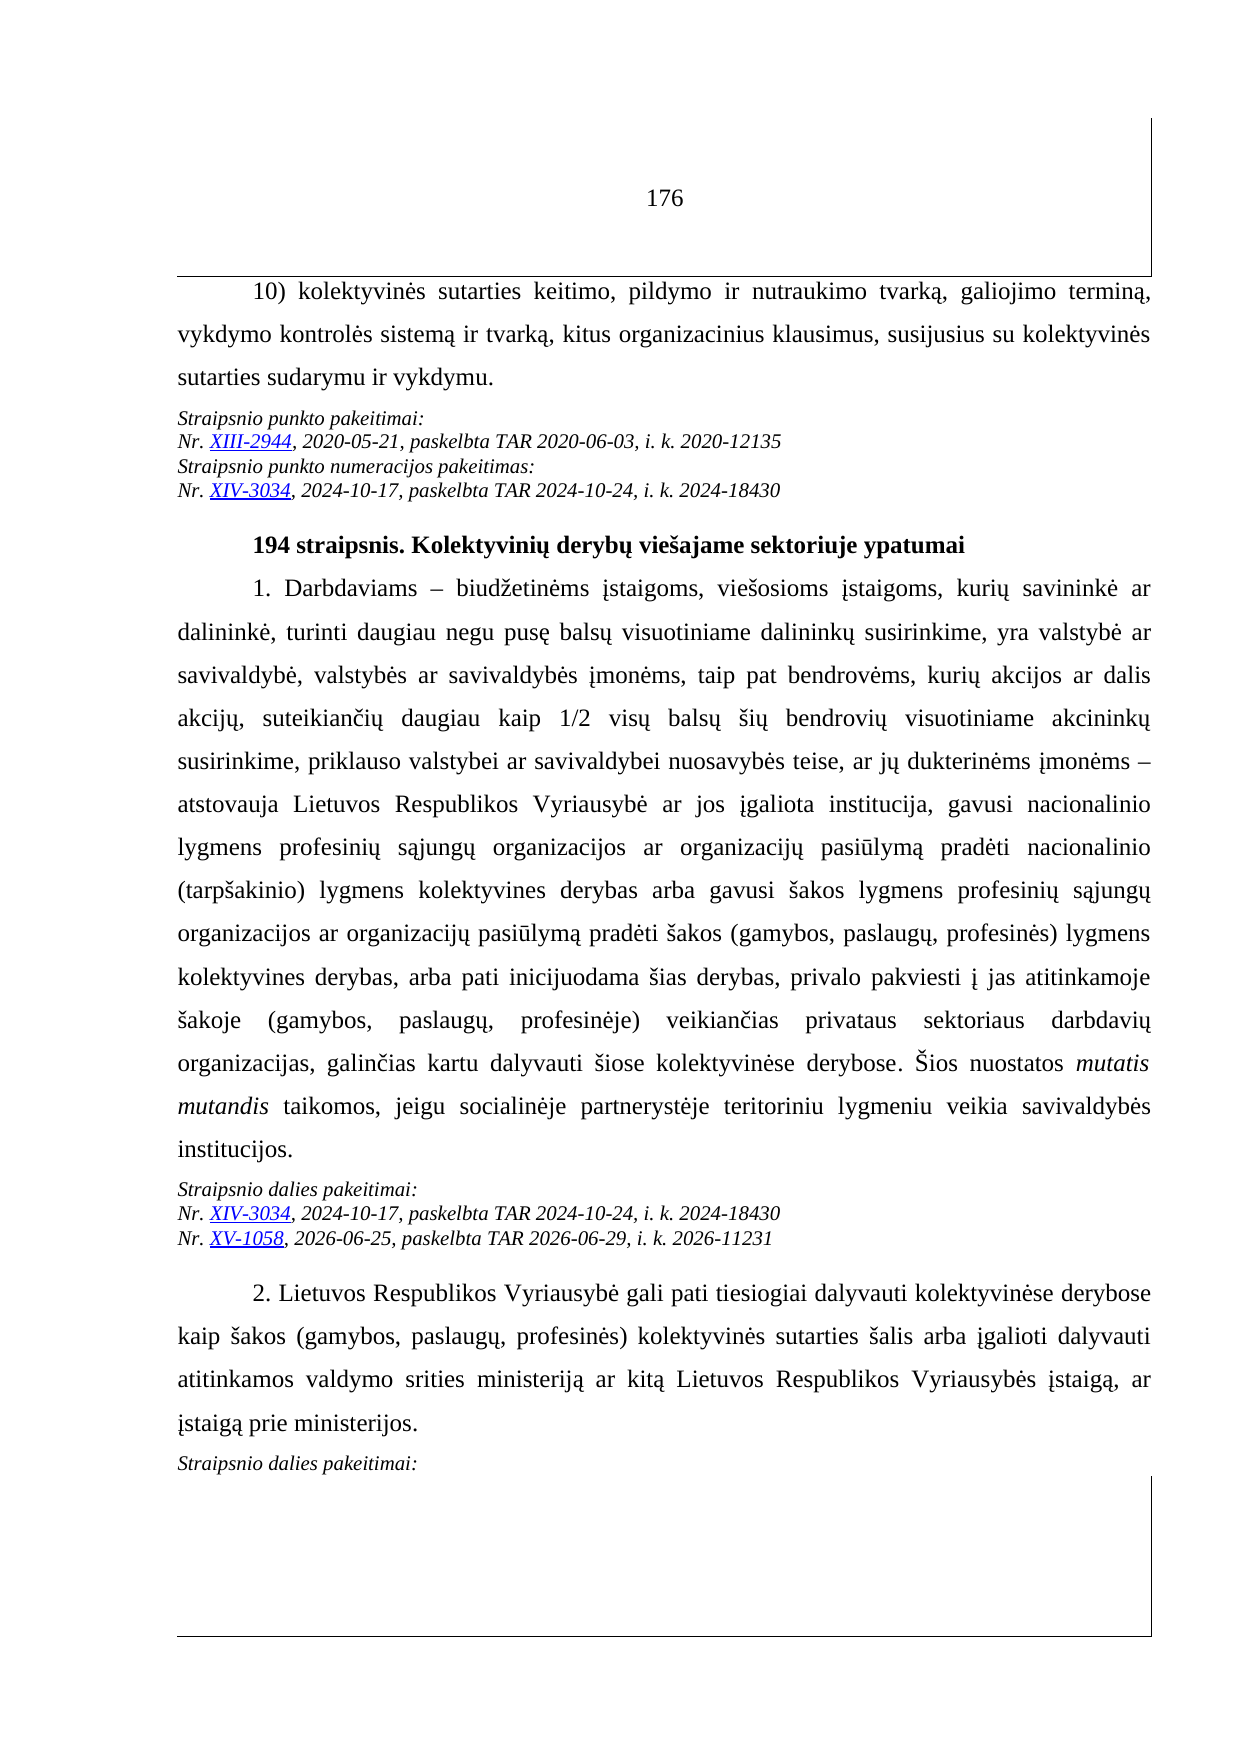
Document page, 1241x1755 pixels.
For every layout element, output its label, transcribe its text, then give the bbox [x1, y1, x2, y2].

text 1. Darbdaviams ‒ biudžetinėms įstaigoms, viešosioms įstaigoms, kurių savininkė ar dalininkė, turinti daugiau negu pusę balsų visuotiniame dalininkų susirinkime, yra valstybė ar savivaldybė, valstybės ar savivaldybės įmonėms, taip pat bendrovėms, kurių akcijos ar dalis akcijų, suteikiančių daugiau kaip 1/2 visų balsų šių bendrovių visuotiniame akcininkų susirinkime, priklauso valstybei ar savivaldybei nuosavybės teise, ar jų dukterinėms įmonėms ‒ atstovauja Lietuvos Respublikos Vyriausybė ar jos įgaliota institucija, gavusi nacionalinio lygmens profesinių sąjungų organizacijos ar organizacijų pasiūlymą pradėti nacionalinio (tarpšakinio) lygmens kolektyvines derybas arba gavusi šakos lygmens profesinių sąjungų organizacijos ar organizacijų pasiūlymą pradėti šakos (gamybos, paslaugų, profesinės) lygmens kolektyvines derybas, arba pati inicijuodama šias derybas, privalo pakviesti į jas atitinkamoje šakoje (gamybos, paslaugų, profesinėje) veikiančias privataus sektoriaus darbdavių organizacijas, galinčias kartu dalyvauti šiose kolektyvinėse derybose. Šios nuostatos mutatis mutandis taikomos, jeigu socialinėje partnerystėje teritoriniu lygmeniu veikia savivaldybės institucijos. [177, 573, 1152, 1163]
text Nr. XIV-3034, 2024-10-17, paskelbta TAR 2024-10-24, i. k. 2024-18430 [177, 478, 1152, 502]
text 10) kolektyvinės sutarties keitimo, pildymo ir nutraukimo tvarką, galiojimo terminą, vykdymo kontrolės sistemą ir tvarką, kitus organizacinius klausimus, susijusius su kolektyvinės sutarties sudarymu ir vykdymu. [177, 276, 1152, 391]
text Nr. XV-1058, 2026-06-25, paskelbta TAR 2026-06-29, i. k. 2026-11231 [177, 1225, 1152, 1249]
text Straipsnio punkto pakeitimai: [177, 405, 1152, 429]
subtitle 194 straipsnis. Kolektyvinių derybų viešajame sektoriuje ypatumai [177, 530, 1152, 559]
text 2. Lietuvos Respublikos Vyriausybė gali pati tiesiogiai dalyvauti kolektyvinėse derybose kaip šakos (gamybos, paslaugų, profesinės) kolektyvinės sutarties šalis arba įgalioti dalyvauti atitinkamos valdymo srities ministeriją ar kitą Lietuvos Respublikos Vyriausybės įstaigą, ar įstaigą prie ministerijos. [177, 1278, 1152, 1436]
text Straipsnio dalies pakeitimai: [177, 1177, 1152, 1201]
text Nr. XIV-3034, 2024-10-17, paskelbta TAR 2024-10-24, i. k. 2024-18430 [177, 1201, 1152, 1225]
text Straipsnio punkto numeracijos pakeitimas: [177, 453, 1152, 478]
text Nr. XIII-2944, 2020-05-21, paskelbta TAR 2020-06-03, i. k. 2020-12135 [177, 429, 1152, 453]
text Straipsnio dalies pakeitimai: [177, 1451, 1152, 1475]
